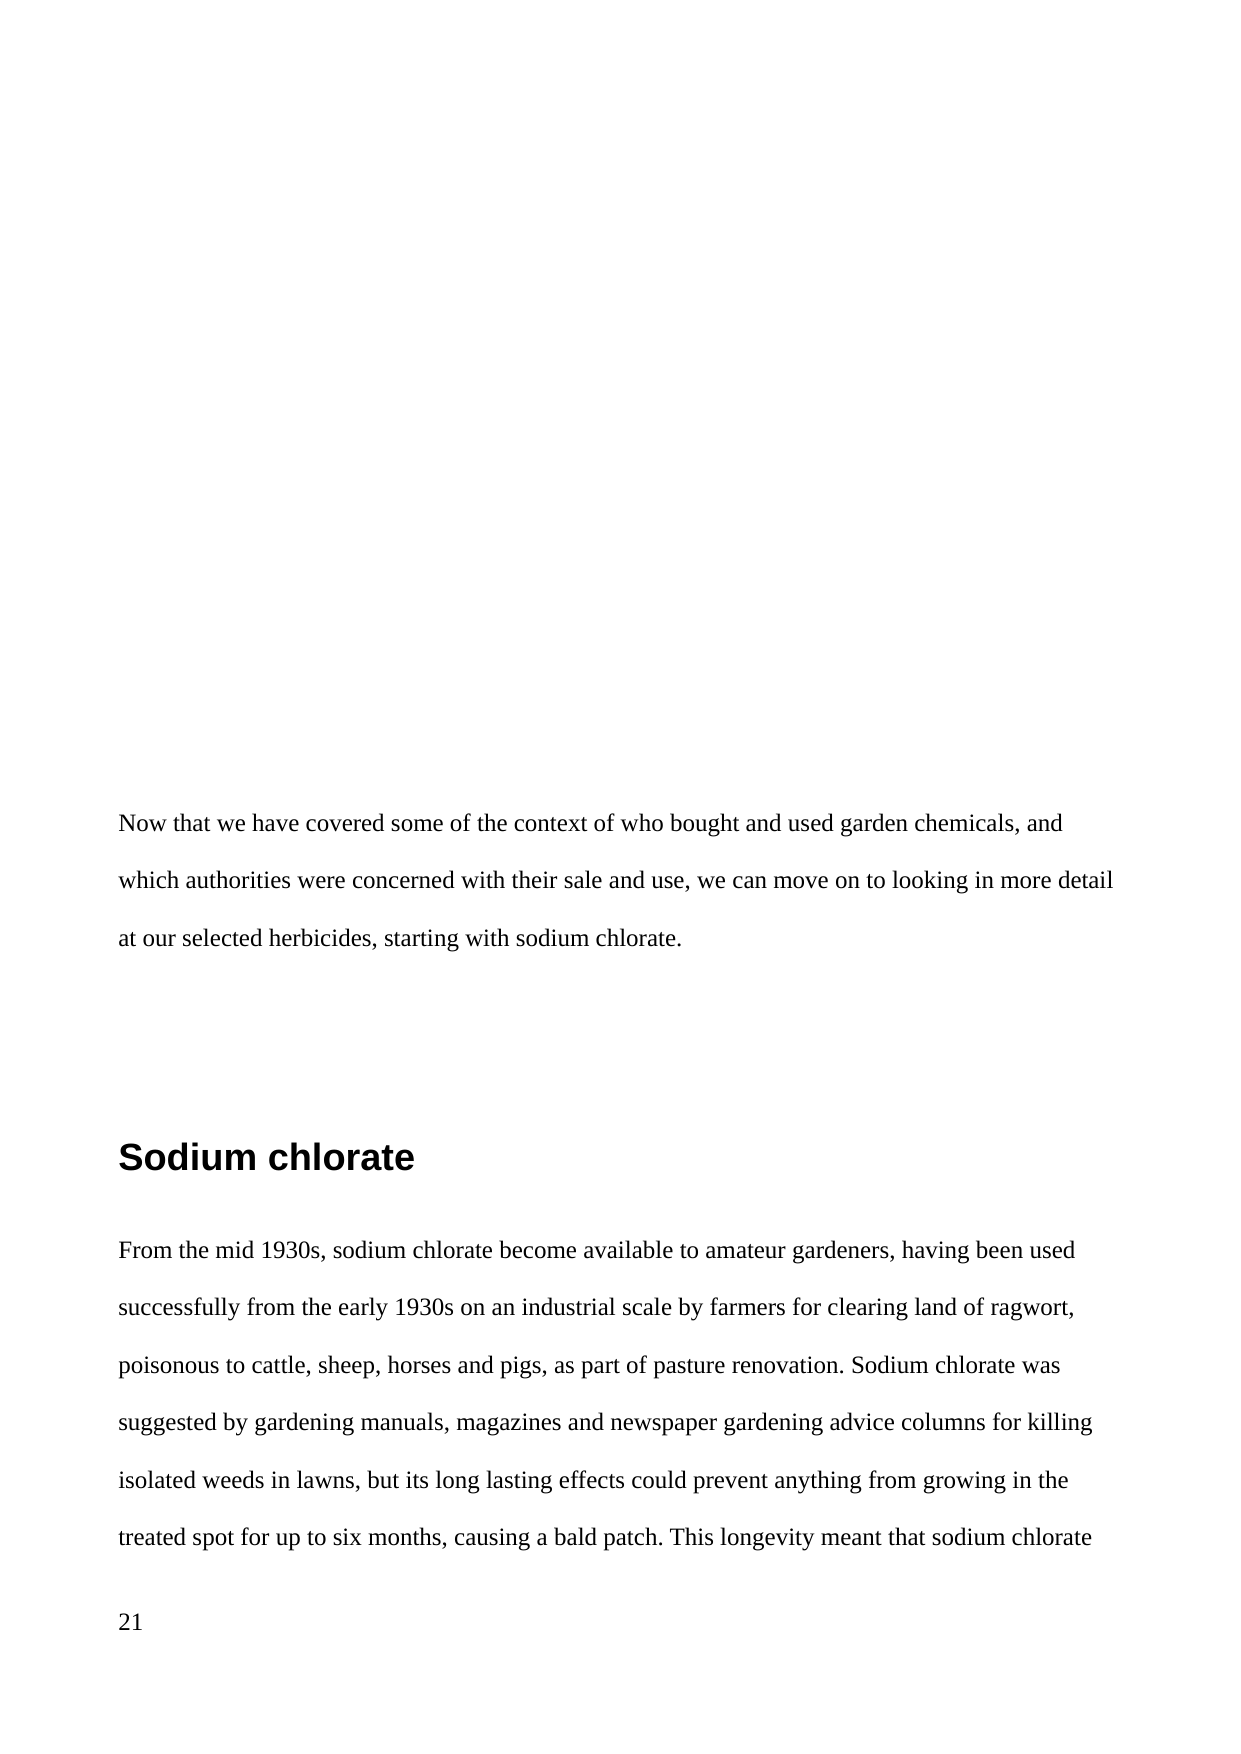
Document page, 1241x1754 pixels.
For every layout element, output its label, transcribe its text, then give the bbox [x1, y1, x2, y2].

text From the mid 1930s, sodium chlorate become available to amateur gardeners, having been used successfully from the early 1930s on an industrial scale by farmers for clearing land of ragwort, poisonous to cattle, sheep, horses and pigs, as part of pasture renovation. Sodium chlorate was suggested by gardening manuals, magazines and newspaper gardening advice columns for killing isolated weeds in lawns, but its long lasting effects could prevent anything from growing in the treated spot for up to six months, causing a bald patch. This longevity meant that sodium chlorate [118, 1235, 1122, 1551]
text Now that we have covered some of the context of who bought and used garden chemicals, and which authorities were concerned with their sale and use, we can move on to looking in more detail at our selected herbicides, starting with sodium chlorate. [118, 808, 1122, 952]
subtitle Sodium chlorate [118, 1135, 1122, 1179]
